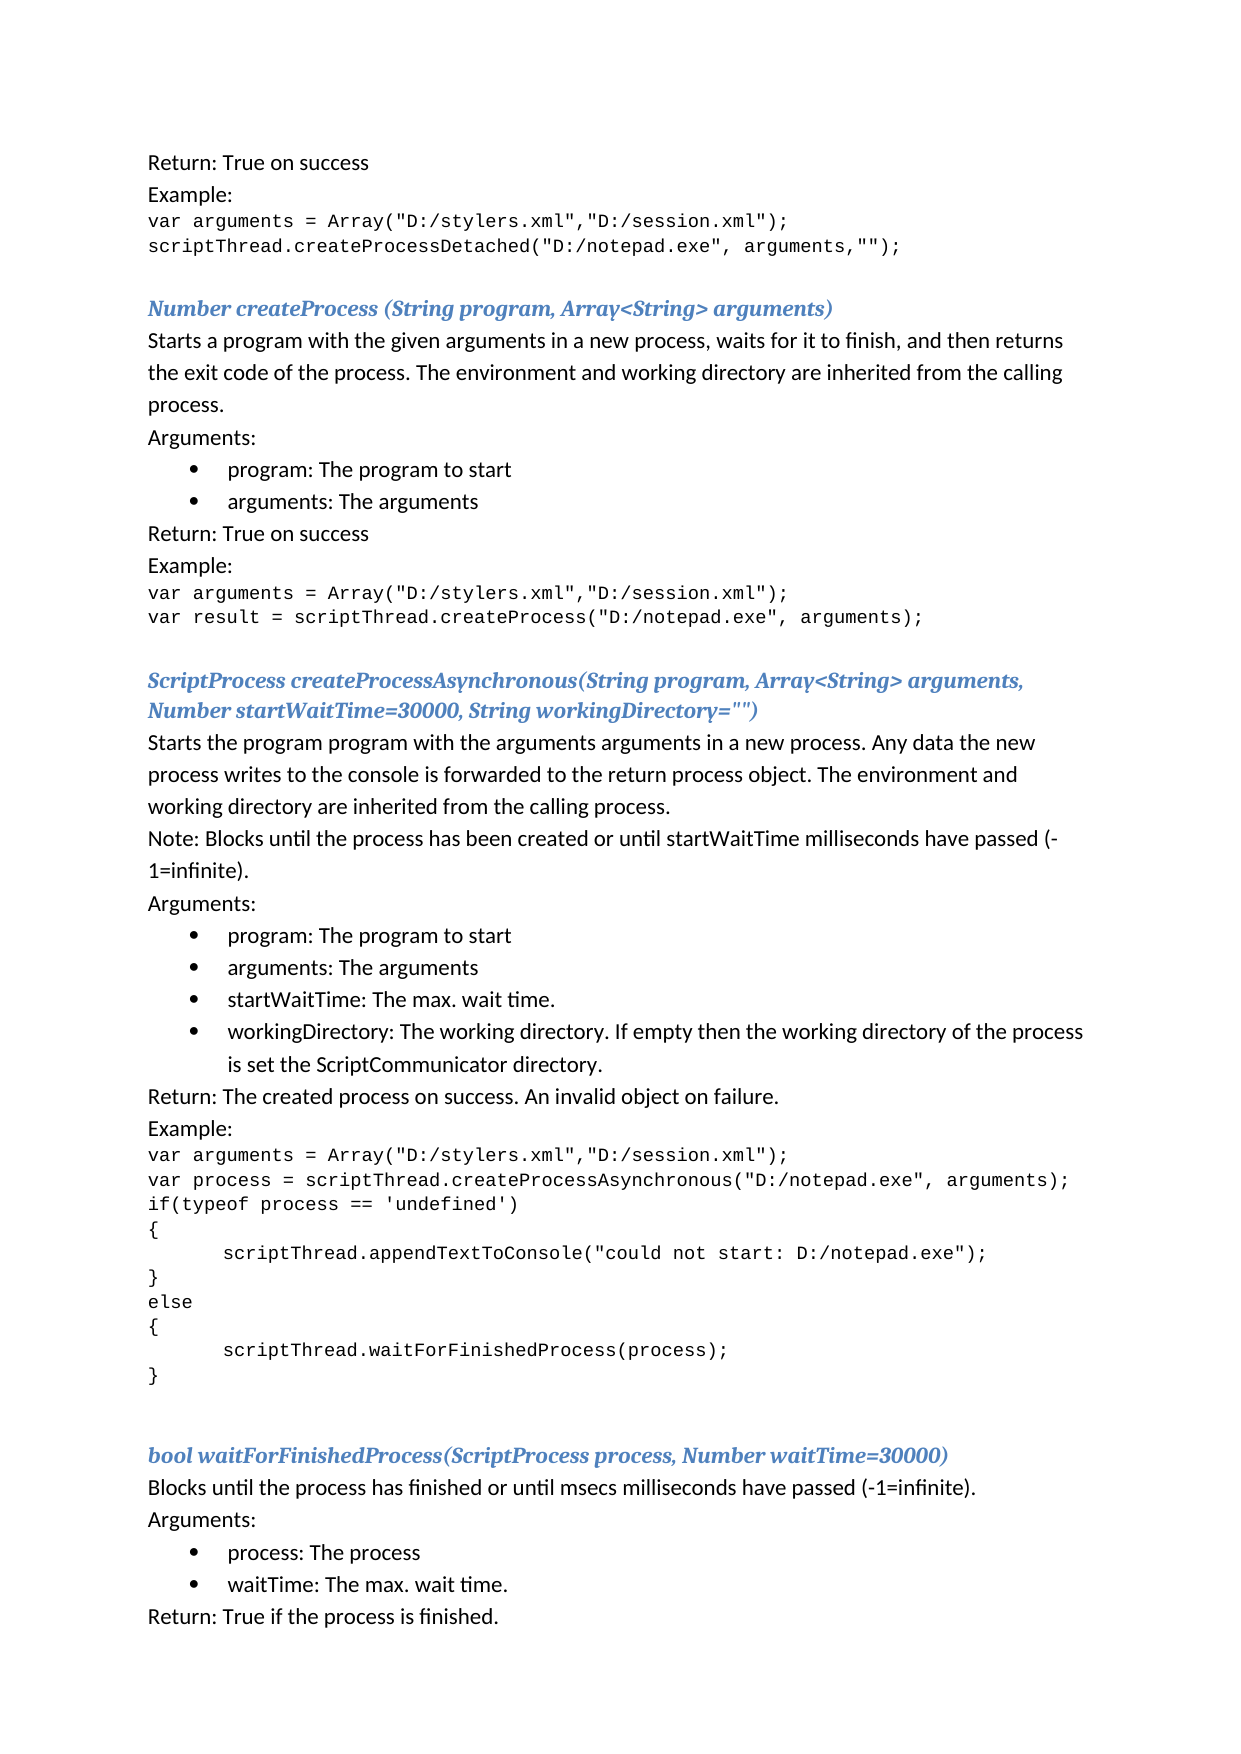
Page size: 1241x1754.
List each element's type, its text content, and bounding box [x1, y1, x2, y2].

list startWaitTime: The max. wait time. [190, 985, 1093, 1013]
text else [148, 1292, 1093, 1314]
text scriptThread.createProcessDetached("D:/notepad.exe", arguments,""); [148, 236, 1093, 258]
text if(typeof process == 'undefined') [148, 1195, 1093, 1216]
text Example: [148, 551, 1093, 579]
text Starts a program with the given arguments in a new process, waits for it to finish, and then returns the exit code of the process. The environment and working directory are inherited from the calling process. [148, 326, 1093, 418]
text var arguments = Array("D:/stylers.xml","D:/session.xml"); [148, 1146, 1093, 1167]
text scriptThread.appendTextToConsole("could not start: D:/notepad.exe"); [148, 1244, 1093, 1265]
text Arguments: [148, 423, 1093, 451]
text var result = scriptThread.createProcess("D:/notepad.exe", arguments); [148, 608, 1093, 629]
list workingDirectory: The working directory. If empty then the working directory of the process is set the ScriptCommunicator directory. [190, 1017, 1093, 1078]
list arguments: The arguments [190, 487, 1093, 515]
text Return: True on success [148, 148, 1093, 176]
text Arguments: [148, 889, 1093, 917]
text Example: [148, 1114, 1093, 1142]
text Starts the program program with the arguments arguments in a new process. Any data the new process writes to the console is forwarded to the return process object. The environment and working directory are inherited from the calling process. [148, 728, 1093, 820]
text Blocks until the process has finished or until msecs milliseconds have passed (-1=infinite). [148, 1473, 1093, 1501]
text var arguments = Array("D:/stylers.xml","D:/session.xml"); [148, 212, 1093, 233]
list process: The process [190, 1538, 1093, 1566]
text { [148, 1219, 1093, 1241]
text Return: The created process on success. An invalid object on failure. [148, 1082, 1093, 1110]
text Example: [148, 180, 1093, 208]
text Return: True if the process is finished. [148, 1602, 1093, 1630]
text scriptThread.waitForFinishedProcess(process); [148, 1341, 1093, 1362]
text var process = scriptThread.createProcessAsynchronous("D:/notepad.exe", arguments); [148, 1171, 1093, 1192]
subtitle ScriptProcess createProcessAsynchronous(String program, Array<String> arguments, Number startWaitTime=30000, String workingDirectory="") [148, 667, 1093, 724]
text Return: True on success [148, 519, 1093, 547]
text { [148, 1317, 1093, 1338]
list waitTime: The max. wait time. [190, 1570, 1093, 1598]
text } [148, 1268, 1093, 1289]
text var arguments = Array("D:/stylers.xml","D:/session.xml"); [148, 583, 1093, 605]
text Note: Blocks until the process has been created or until startWaitTime milliseconds have passed (-1=infinite). [148, 824, 1093, 884]
subtitle Number createProcess (String program, Array<String> arguments) [148, 296, 1093, 322]
list program: The program to start [190, 921, 1093, 949]
list arguments: The arguments [190, 953, 1093, 981]
list program: The program to start [190, 455, 1093, 483]
text } [148, 1366, 1093, 1387]
text Arguments: [148, 1505, 1093, 1533]
subtitle bool waitForFinishedProcess(ScriptProcess process, Number waitTime=30000) [148, 1443, 1093, 1469]
